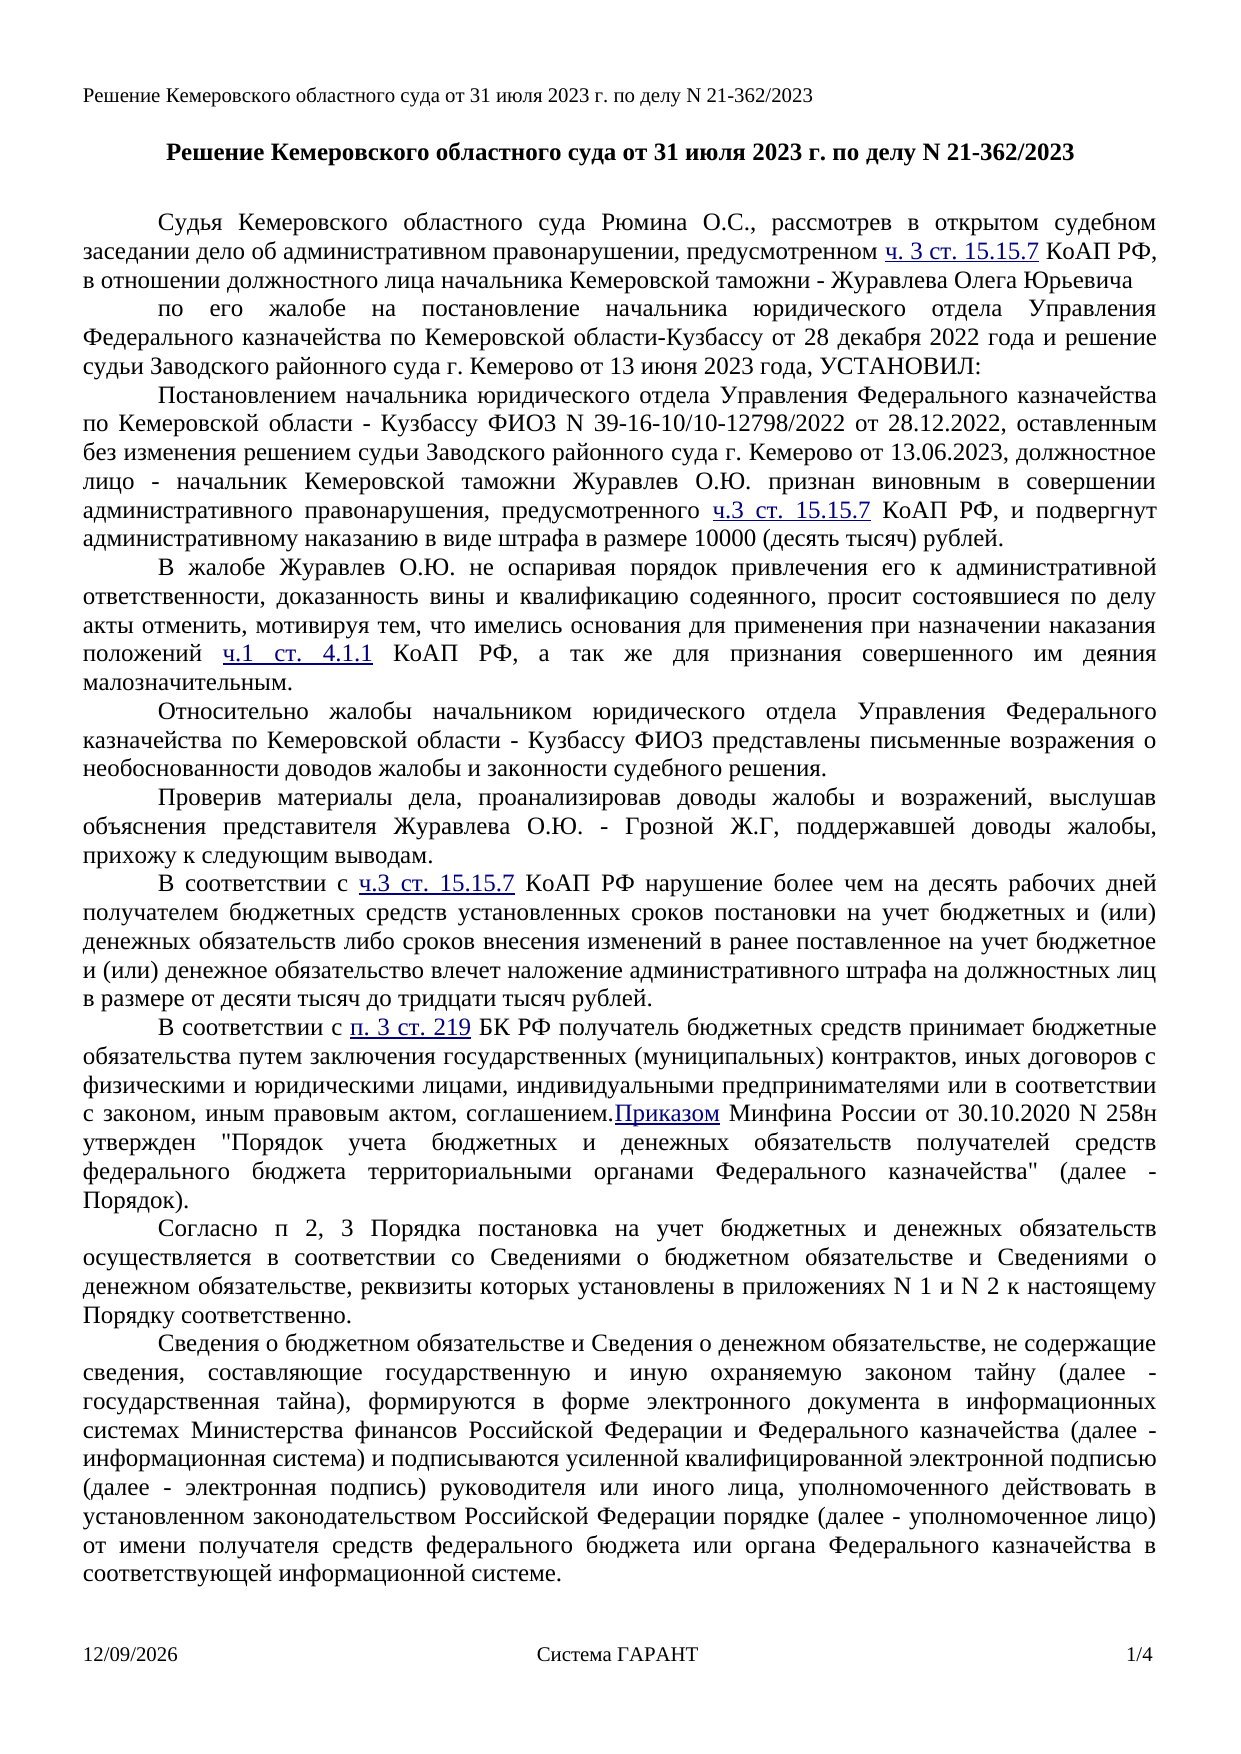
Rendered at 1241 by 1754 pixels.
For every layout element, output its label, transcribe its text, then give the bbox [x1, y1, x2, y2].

text Проверив материалы дела, проанализировав доводы жалобы и возражений, выслушав объяснения представителя Журавлева О.Ю. - Грозной Ж.Г, поддержавшей доводы жалобы, прихожу к следующим выводам. [83, 782, 1157, 868]
text Относительно жалобы начальником юридического отдела Управления Федерального казначейства по Кемеровской области - Кузбассу ФИО3 представлены письменные возражения о необоснованности доводов жалобы и законности судебного решения. [83, 696, 1157, 782]
text В жалобе Журавлев О.Ю. не оспаривая порядок привлечения его к административной ответственности, доказанность вины и квалификацию содеянного, просит состоявшиеся по делу акты отменить, мотивируя тем, что имелись основания для применения при назначении наказания положений ч.1 ст. 4.1.1 КоАП РФ, а так же для признания совершенного им деяния малозначительным. [83, 552, 1157, 696]
subtitle Решение Кемеровского областного суда от 31 июля 2023 г. по делу N 21-362/2023 [83, 137, 1157, 166]
text В соответствии с п. 3 ст. 219 БК РФ получатель бюджетных средств принимает бюджетные обязательства путем заключения государственных (муниципальных) контрактов, иных договоров с физическими и юридическими лицами, индивидуальными предпринимателями или в соответствии с законом, иным правовым актом, соглашением.Приказом Минфина России от 30.10.2020 N 258н утвержден "Порядок учета бюджетных и денежных обязательств получателей средств федерального бюджета территориальными органами Федерального казначейства" (далее - Порядок). [83, 1012, 1157, 1213]
text по его жалобе на постановление начальника юридического отдела Управления Федерального казначейства по Кемеровской области-Кузбассу от 28 декабря 2022 года и решение судьи Заводского районного суда г. Кемерово от 13 июня 2023 года, УСТАНОВИЛ: [83, 293, 1157, 380]
text Судья Кемеровского областного суда Рюмина О.С., рассмотрев в открытом судебном заседании дело об административном правонарушении, предусмотренном ч. 3 ст. 15.15.7 КоАП РФ, в отношении должностного лица начальника Кемеровской таможни - Журавлева Олега Юрьевича [83, 207, 1157, 293]
text Постановлением начальника юридического отдела Управления Федерального казначейства по Кемеровской области - Кузбассу ФИО3 N 39-16-10/10-12798/2022 от 28.12.2022, оставленным без изменения решением судьи Заводского районного суда г. Кемерово от 13.06.2023, должностное лицо - начальник Кемеровской таможни Журавлев О.Ю. признан виновным в совершении административного правонарушения, предусмотренного ч.3 ст. 15.15.7 КоАП РФ, и подвергнут административному наказанию в виде штрафа в размере 10000 (десять тысяч) рублей. [83, 380, 1157, 552]
text Сведения о бюджетном обязательстве и Сведения о денежном обязательстве, не содержащие сведения, составляющие государственную и иную охраняемую законом тайну (далее - государственная тайна), формируются в форме электронного документа в информационных системах Министерства финансов Российской Федерации и Федерального казначейства (далее - информационная система) и подписываются усиленной квалифицированной электронной подписью (далее - электронная подпись) руководителя или иного лица, уполномоченного действовать в установленном законодательством Российской Федерации порядке (далее - уполномоченное лицо) от имени получателя средств федерального бюджета или органа Федерального казначейства в соответствующей информационной системе. [83, 1328, 1157, 1587]
text В соответствии с ч.3 ст. 15.15.7 КоАП РФ нарушение более чем на десять рабочих дней получателем бюджетных средств установленных сроков постановки на учет бюджетных и (или) денежных обязательств либо сроков внесения изменений в ранее поставленное на учет бюджетное и (или) денежное обязательство влечет наложение административного штрафа на должностных лиц в размере от десяти тысяч до тридцати тысяч рублей. [83, 868, 1157, 1012]
text Согласно п 2, 3 Порядка постановка на учет бюджетных и денежных обязательств осуществляется в соответствии со Сведениями о бюджетном обязательстве и Сведениями о денежном обязательстве, реквизиты которых установлены в приложениях N 1 и N 2 к настоящему Порядку соответственно. [83, 1213, 1157, 1328]
